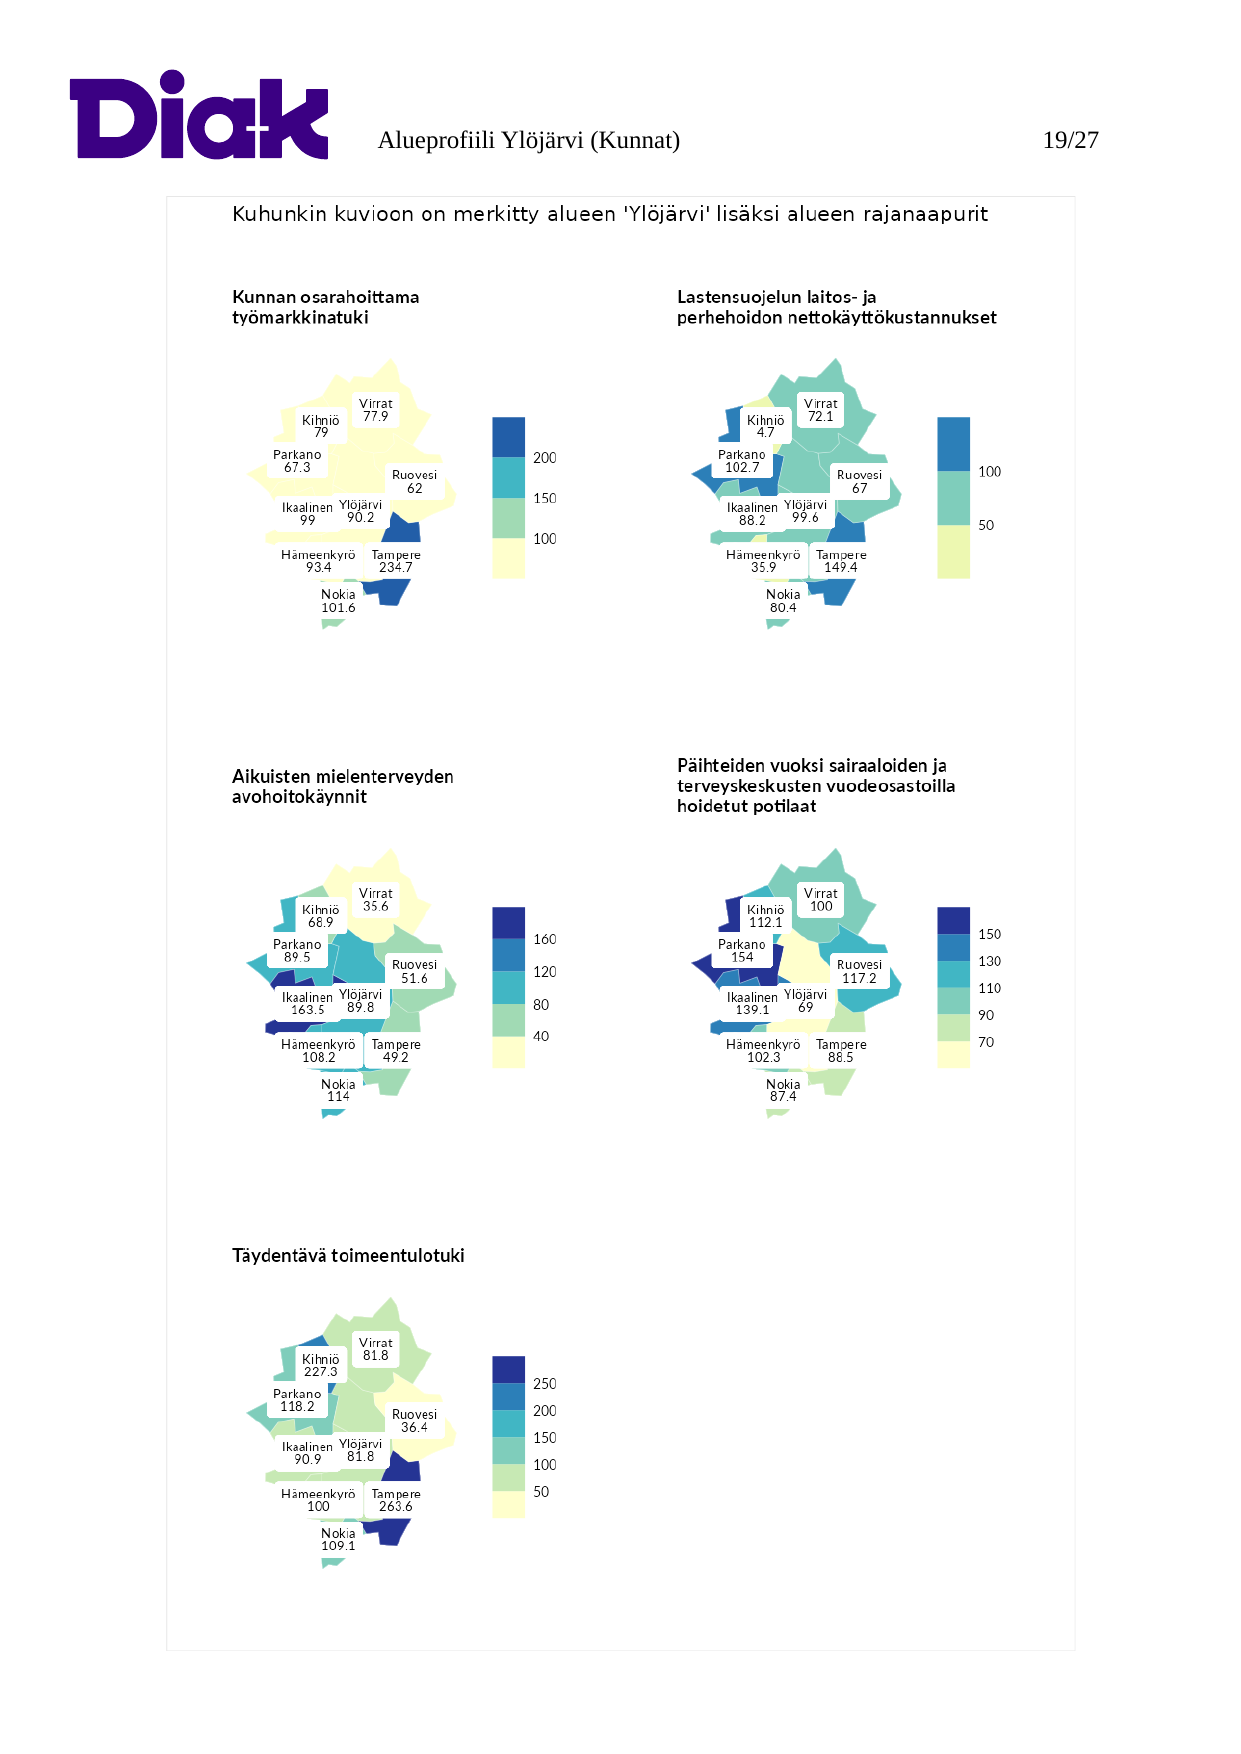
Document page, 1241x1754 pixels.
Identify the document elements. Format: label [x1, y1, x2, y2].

picture [61, 196, 1179, 1651]
